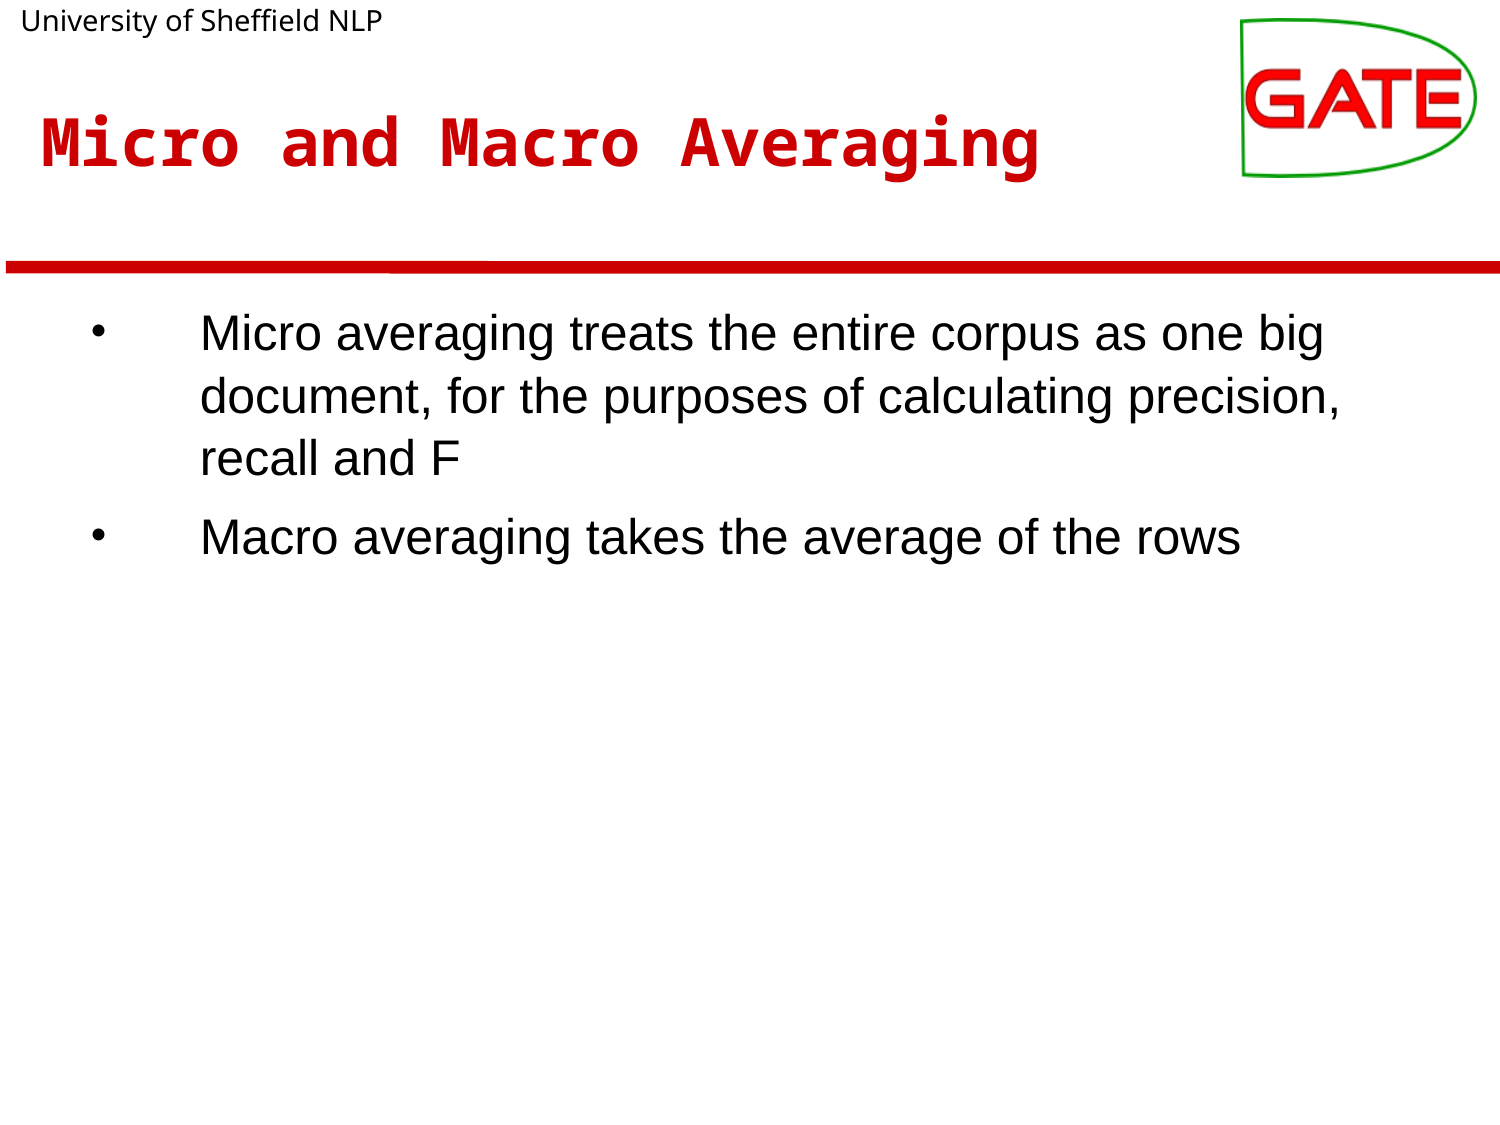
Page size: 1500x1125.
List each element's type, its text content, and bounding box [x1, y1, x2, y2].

title Micro and Macro Averaging [41, 38, 1385, 249]
list Micro averaging treats the entire corpus as one big document, for the purposes of calculating precision, recall and F Macro averaging takes the average of the rows [74, 290, 1419, 1032]
picture [1240, 18, 1477, 178]
